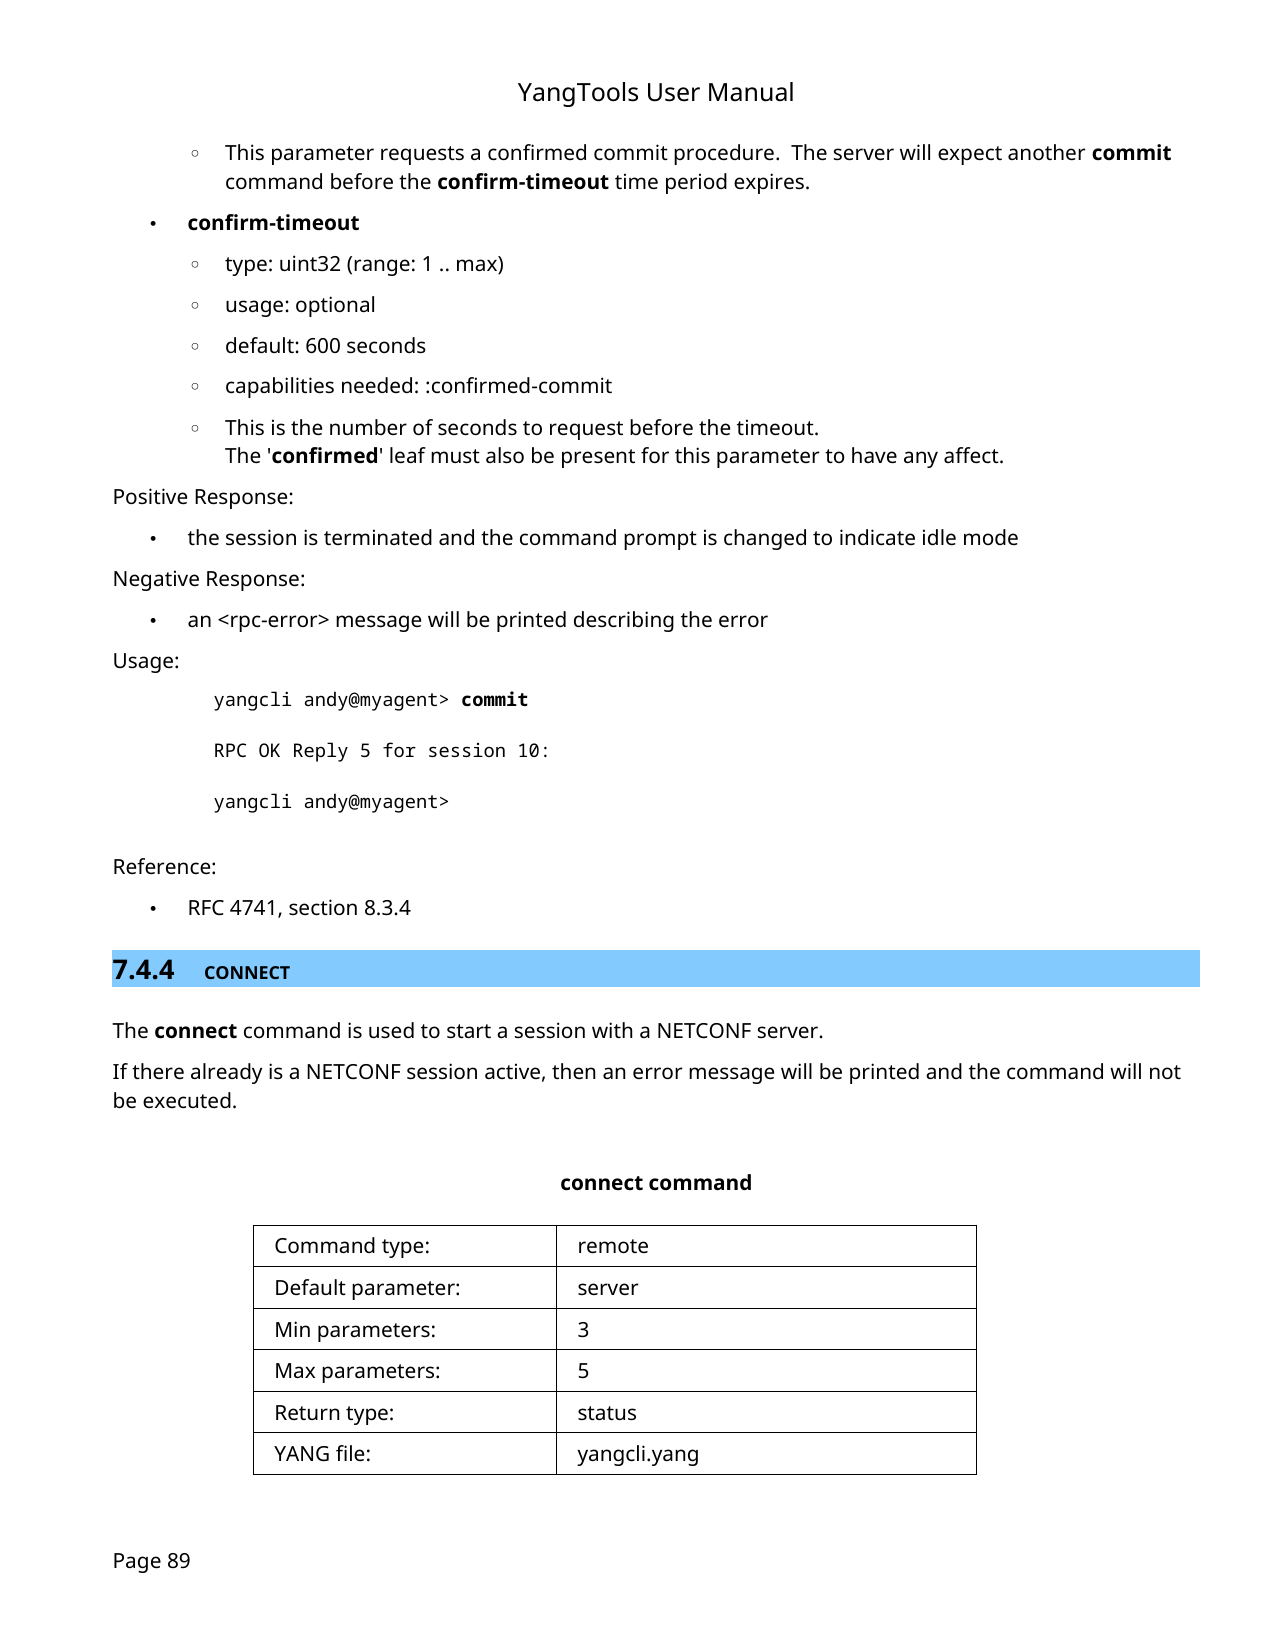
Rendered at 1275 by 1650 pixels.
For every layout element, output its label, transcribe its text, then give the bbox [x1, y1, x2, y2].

table_cell Min parameters: [254, 1309, 556, 1349]
list the session is terminated and the command prompt is changed to indicate idle mode [150, 523, 1200, 551]
list an <rpc-error> message will be printed describing the error [150, 605, 1200, 633]
table_cell 5 [557, 1350, 976, 1391]
list capabilities needed: :confirmed-commit [187, 372, 1200, 400]
table_cell Default parameter: [254, 1267, 556, 1308]
text The connect command is used to start a session with a NETCONF server. [112, 1016, 1200, 1045]
list RFC 4741, section 8.3.4 [150, 893, 1200, 921]
table_cell Max parameters: [254, 1350, 556, 1391]
text Reference: [112, 852, 1200, 880]
table_cell Return type: [254, 1392, 556, 1432]
table_cell 3 [557, 1309, 976, 1349]
list type: uint32 (range: 1 .. max) [187, 249, 1200, 277]
text Negative Response: [112, 564, 1200, 592]
list This parameter requests a confirmed commit procedure. The server will expect another commit command before the confirm-timeout time period expires. [187, 138, 1200, 195]
subtitle connect [112, 950, 1200, 987]
table_header remote [557, 1226, 976, 1266]
list This is the number of seconds to request before the timeout. The 'confirmed' leaf must also be present for this parameter to have any affect. [187, 413, 1200, 469]
list default: 600 seconds [187, 331, 1200, 359]
list confirm-timeout [150, 208, 1200, 236]
table_cell YANG file: [254, 1433, 556, 1474]
text Positive Response: [112, 482, 1200, 510]
subtitle connect command [127, 1168, 1185, 1196]
table_header Command type: [254, 1226, 556, 1266]
text yangcli andy@myagent> commit RPC OK Reply 5 for session 10: yangcli andy@myagent> [139, 687, 1200, 840]
text If there already is a NETCONF session active, then an error message will be printed and the command will not be executed. [112, 1057, 1200, 1114]
table_cell yangcli.yang [557, 1433, 976, 1474]
list usage: optional [187, 290, 1200, 318]
table_cell status [557, 1392, 976, 1432]
text Usage: [112, 646, 1200, 674]
table_cell server [557, 1267, 976, 1308]
